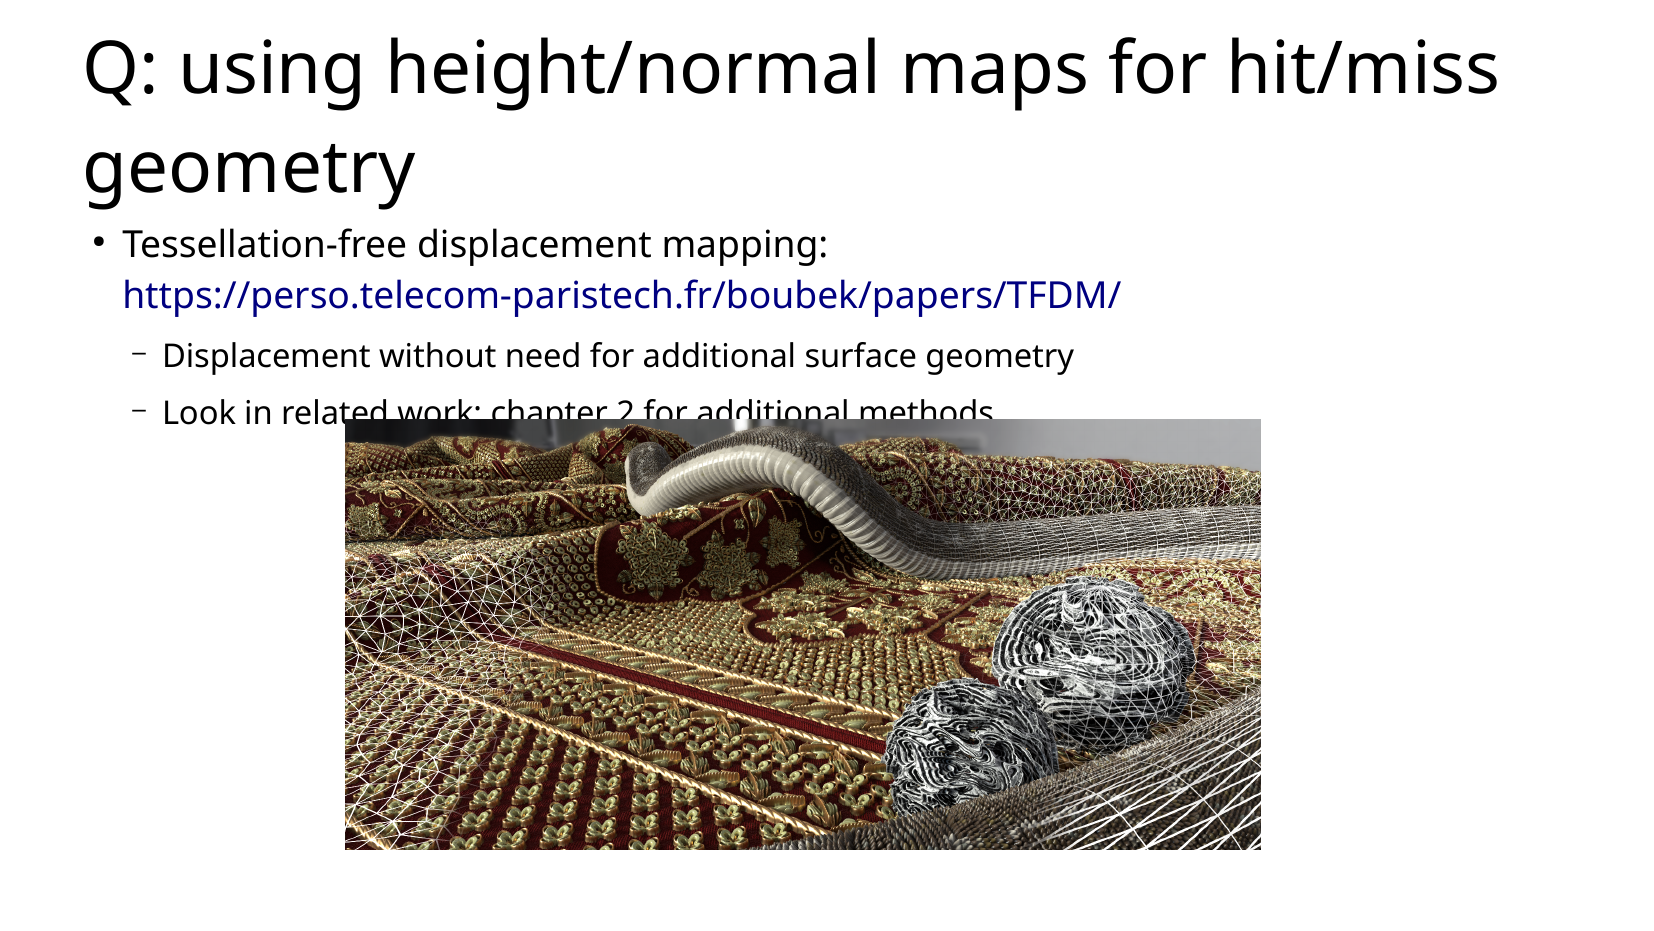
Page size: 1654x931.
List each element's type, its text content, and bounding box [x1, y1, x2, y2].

title Q: using height/normal maps for hit/miss geometry [82, 37, 1571, 193]
picture [345, 419, 1261, 850]
list Tessellation-free displacement mapping: https://perso.telecom-paristech.fr/boubek/papers/TFDM/ Displacement without need for additional surface geometry Look in related work; chapter 2 for additional methods [82, 217, 1571, 436]
